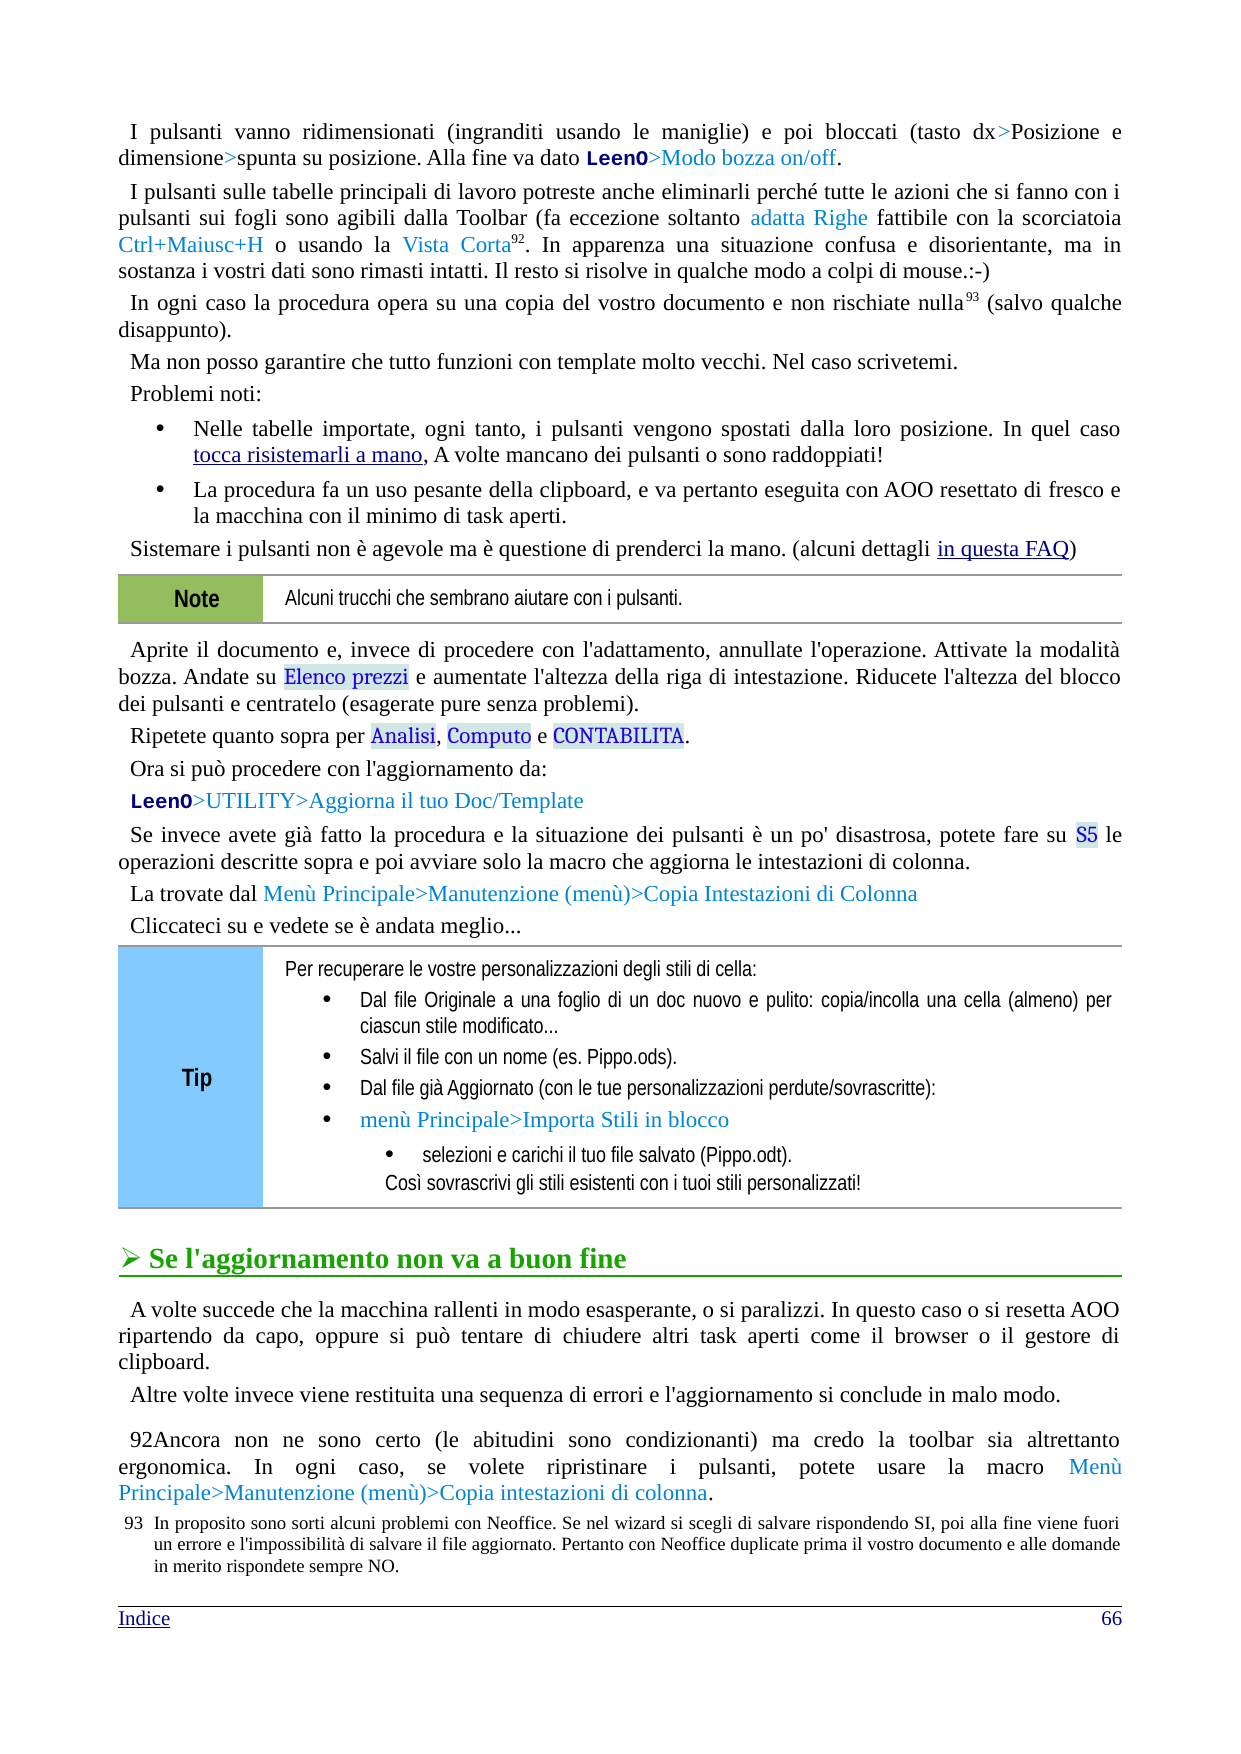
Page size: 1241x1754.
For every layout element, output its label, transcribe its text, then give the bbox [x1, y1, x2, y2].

text A volte succede che la macchina rallenti in modo esasperante, o si paralizzi. In questo caso o si resetta AOO ripartendo da capo, oppure si può tentare di chiudere altri task aperti come il browser o il gestore di clipboard. [118, 1296, 1122, 1375]
text Ma non posso garantire che tutto funzioni con template molto vecchi. Nel caso scrivetemi. [118, 348, 1122, 374]
text In proposito sono sorti alcuni problemi con Neoffice. Se nel wizard si scegli di salvare rispondendo SI, poi alla fine viene fuori un errore e l'impossibilità di salvare il file aggiornato. Pertanto con Neoffice duplicate prima il vostro documento e alle domande in merito rispondete sempre NO. [124, 1512, 1122, 1576]
list La procedura fa un uso pesante della clipboard, e va pertanto eseguita con AOO resettato di fresco e la macchina con il minimo di task aperti. [156, 474, 1122, 529]
text Altre volte invece viene restituita una sequenza di errori e l'aggiornamento si conclude in malo modo. [118, 1381, 1122, 1407]
text Aprite il documento e, invece di procedere con l'adattamento, annullate l'operazione. Attivate la modalità bozza. Andate su Elenco prezzi e aumentate l'altezza della riga di intestazione. Riducete l'altezza del blocco dei pulsanti e centratelo (esagerate pure senza problemi). [118, 636, 1122, 716]
subtitle Se l'aggiornamento non va a buon fine [119, 1241, 1122, 1275]
text I pulsanti vanno ridimensionati (ingranditi usando le maniglie) e poi bloccati (tasto dx>Posizione e dimensione>spunta su posizione. Alla fine va dato LeenO>Modo bozza on/off. [118, 118, 1122, 172]
text Problemi noti: [118, 380, 1122, 407]
text Se invece avete già fatto la procedura e la situazione dei pulsanti è un po' disastrosa, potete fare su S5 le operazioni descritte sopra e poi avviare solo la macro che aggiorna le intestazioni di colonna. [118, 821, 1122, 874]
text Sistemare i pulsanti non è agevole ma è questione di prenderci la mano. (alcuni dettagli in questa FAQ) [118, 535, 1122, 561]
table_header Note [118, 576, 263, 622]
text In ogni caso la procedura opera su una copia del vostro documento e non rischiate nulla (salvo qualche disappunto). [118, 289, 1122, 342]
text LeenO>UTILITY>Aggiorna il tuo Doc/Template [118, 787, 1122, 815]
table_header Alcuni trucchi che sembrano aiutare con i pulsanti. [264, 576, 1122, 622]
text Ora si può procedere con l'aggiornamento da: [118, 755, 1122, 781]
table_header Tip [118, 947, 263, 1207]
text Ripetete quanto sopra per Analisi, Computo e CONTABILITA. [118, 722, 1122, 749]
text I pulsanti sulle tabelle principali di lavoro potreste anche eliminarli perché tutte le azioni che si fanno con i pulsanti sui fogli sono agibili dalla Toolbar (fa eccezione soltanto adatta Righe fattibile con la scorciatoia Ctrl+Maiusc+H o usando la Vista Corta. In apparenza una situazione confusa e disorientante, ma in sostanza i vostri dati sono rimasti intatti. Il resto si risolve in qualche modo a colpi di mouse.:-) [118, 178, 1122, 283]
table_header Per recuperare le vostre personalizzazioni degli stili di cella: Dal file Originale a una foglio di un doc nuovo e pulito: copia/incolla una cella (almeno) per ciascun stile modificato... Salvi il file con un nome (es. Pippo.ods). Dal file già Aggiornato (con le tue personalizzazioni perdute/sovrascritte): menù Principale>Importa Stili in blocco selezioni e carichi il tuo file salvato (Pippo.odt). Così sovrascrivi gli stili esistenti con i tuoi stili personalizzati! [264, 947, 1122, 1207]
text Cliccateci su e vedete se è andata meglio... [118, 913, 1122, 939]
list Nelle tabelle importate, ogni tanto, i pulsanti vengono spostati dalla loro posizione. In quel caso tocca risistemarli a mano, A volte mancano dei pulsanti o sono raddoppiati! [156, 413, 1122, 468]
text La trovate dal Menù Principale>Manutenzione (menù)>Copia Intestazioni di Colonna [118, 880, 1122, 907]
text Ancora non ne sono certo (le abitudini sono condizionanti) ma credo la toolbar sia altrettanto ergonomica. In ogni caso, se volete ripristinare i pulsanti, potete usare la macro Menù Principale>Manutenzione (menù)>Copia intestazioni di colonna. [118, 1427, 1122, 1506]
